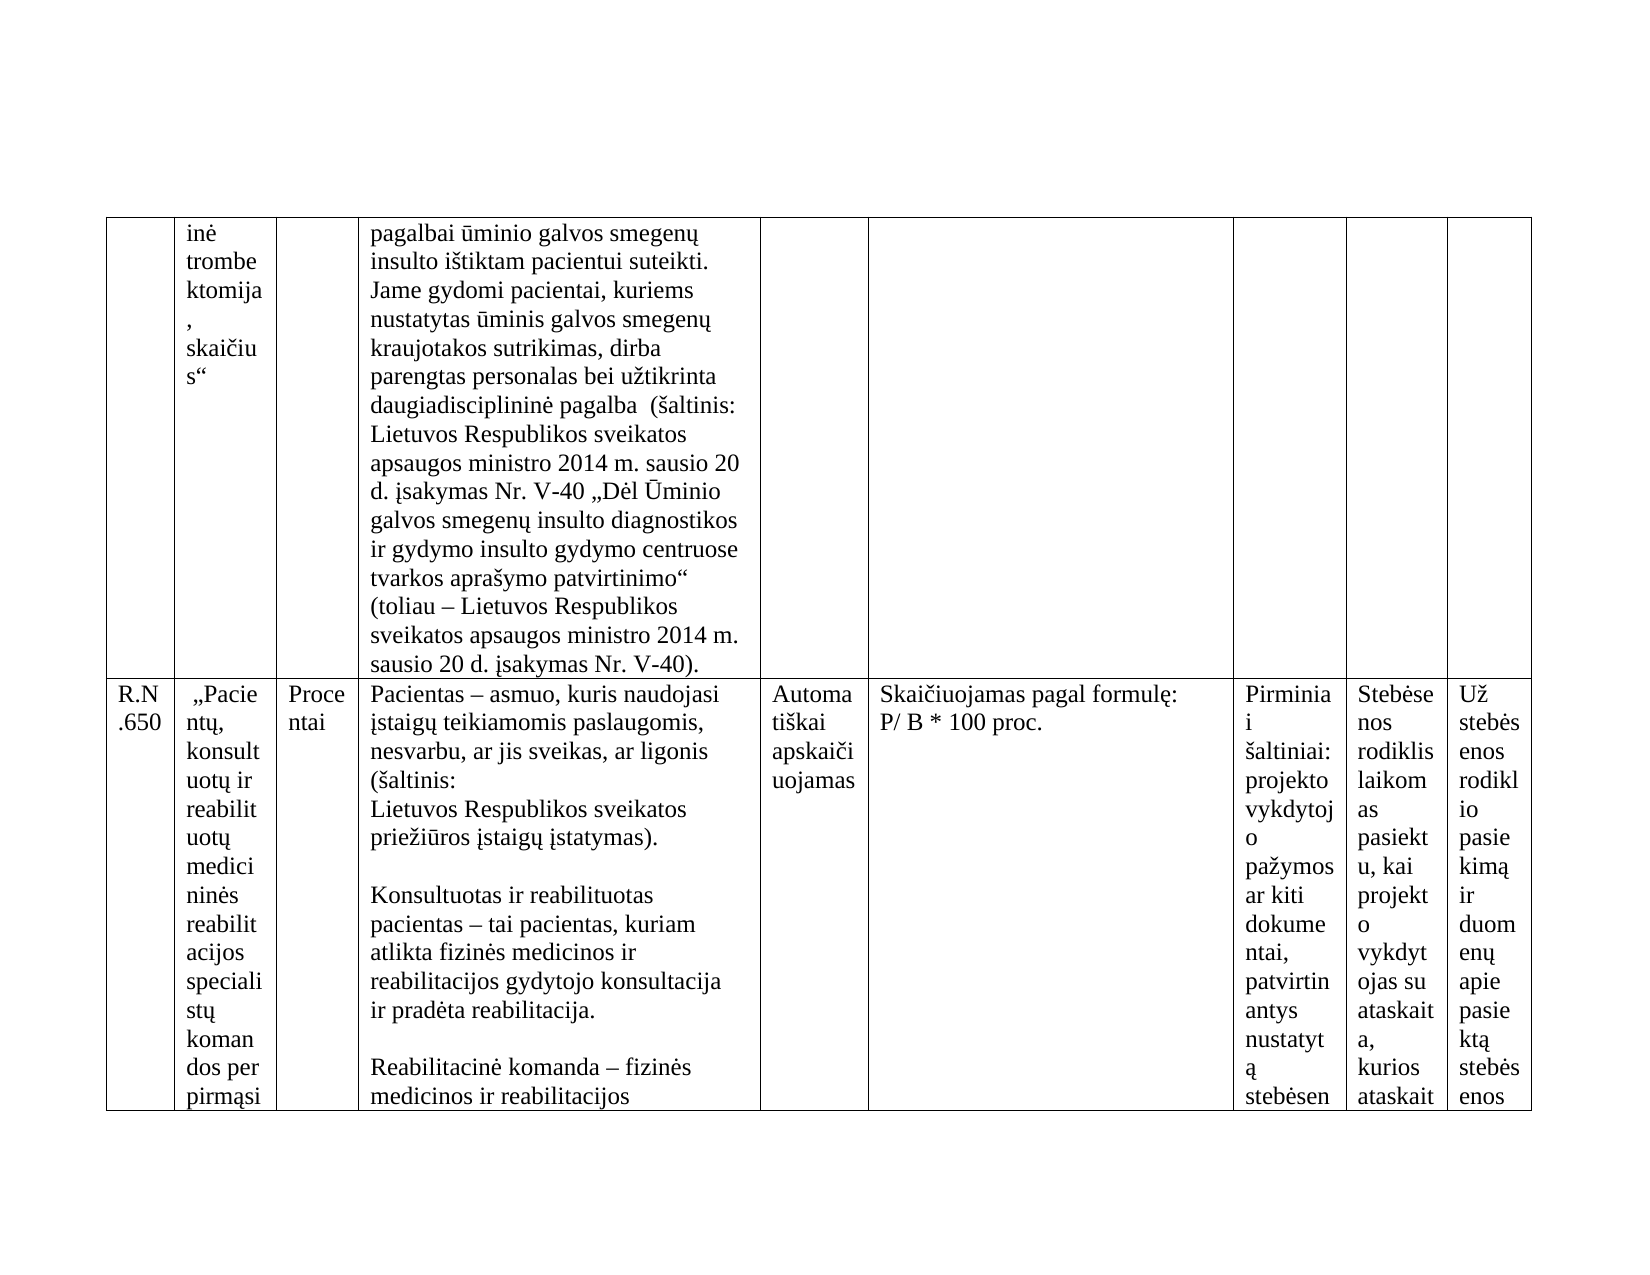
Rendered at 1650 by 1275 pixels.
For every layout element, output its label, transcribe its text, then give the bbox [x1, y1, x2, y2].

table_cell Automatiškai apskaičiuojamas [761, 679, 868, 1110]
table_cell inė trombektomija, skaičius“ [175, 218, 276, 678]
table_cell [761, 218, 868, 678]
table_cell [1347, 218, 1447, 678]
table_cell [1448, 218, 1531, 678]
table_cell Už stebėsenos rodiklio pasiekimą ir duomenų apie pasiektą stebėsenos [1448, 679, 1531, 1110]
table_cell Skaičiuojamas pagal formulę: P/ B * 100 proc. [869, 679, 1233, 1110]
table_cell [107, 218, 174, 678]
table_cell Pirminiai šaltiniai: projekto vykdytojo pažymos ar kiti dokumentai, patvirtinantys nustatytą stebėsen [1234, 679, 1346, 1110]
table_cell [1234, 218, 1346, 678]
table_cell Procentai [277, 679, 358, 1110]
table_cell Pacientas – asmuo, kuris naudojasi įstaigų teikiamomis paslaugomis, nesvarbu, ar jis sveikas, ar ligonis (šaltinis: Lietuvos Respublikos sveikatos priežiūros įstaigų įstatymas). Konsultuotas ir reabilituotas pacientas – tai pacientas, kuriam atlikta fizinės medicinos ir reabilitacijos gydytojo konsultacija ir pradėta reabilitacija. Reabilitacinė komanda – fizinės medicinos ir reabilitacijos [359, 679, 760, 1110]
table_cell R.N.650 [107, 679, 174, 1110]
table_cell [869, 218, 1233, 678]
table_cell pagalbai ūminio galvos smegenų insulto ištiktam pacientui suteikti. Jame gydomi pacientai, kuriems nustatytas ūminis galvos smegenų kraujotakos sutrikimas, dirba parengtas personalas bei užtikrinta daugiadisciplininė pagalba (šaltinis: Lietuvos Respublikos sveikatos apsaugos ministro 2014 m. sausio 20 d. įsakymas Nr. V-40 „Dėl Ūminio galvos smegenų insulto diagnostikos ir gydymo insulto gydymo centruose tvarkos aprašymo patvirtinimo“ (toliau – Lietuvos Respublikos sveikatos apsaugos ministro 2014 m. sausio 20 d. įsakymas Nr. V-40). [359, 218, 760, 678]
table_cell Stebėsenos rodiklis laikomas pasiektu, kai projekto vykdytojas su ataskaita, kurios ataskait [1347, 679, 1447, 1110]
table_cell [277, 218, 358, 678]
table_cell „Pacientų, konsultuotų ir reabilituotų medicininės reabilitacijos specialistų komandos per pirmąsi [175, 679, 276, 1110]
